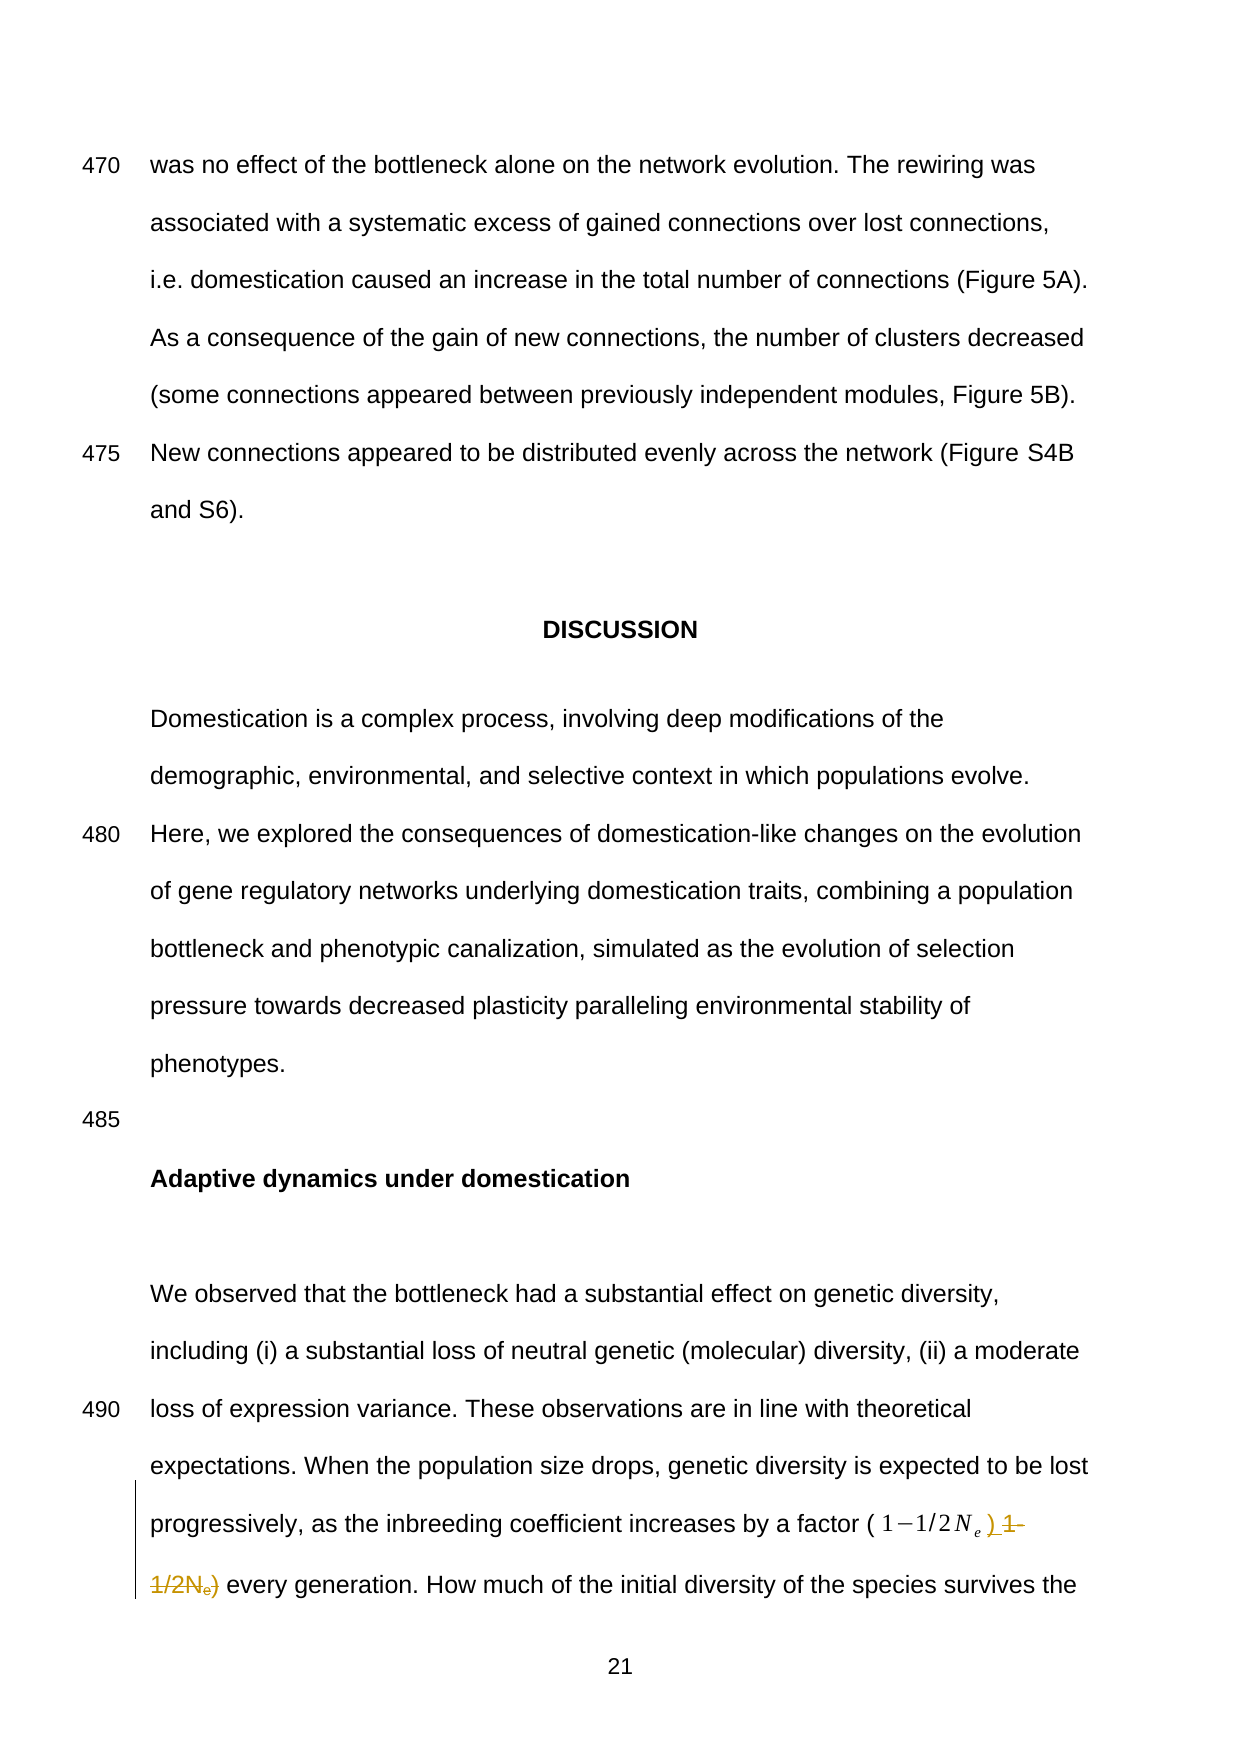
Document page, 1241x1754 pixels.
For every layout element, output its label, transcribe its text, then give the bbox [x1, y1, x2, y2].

subtitle Discussion [150, 615, 1090, 644]
text We observed that the bottleneck had a substantial effect on genetic diversity, including (i) a substantial loss of neutral genetic (molecular) diversity, (ii) a moderate loss of expression variance. These observations are in line with theoretical expectations. When the population size drops, genetic diversity is expected to be lost progressively, as the inbreeding coefficient increases by a factor () every generation. How much of the initial diversity of the species survives the [150, 1279, 1090, 1599]
text Domestication is a complex process, involving deep modifications of the demographic, environmental, and selective context in which populations evolve. Here, we explored the consequences of domestication-like changes on the evolution of gene regulatory networks underlying domestication traits, combining a population bottleneck and phenotypic canalization, simulated as the evolution of selection pressure towards decreased plasticity paralleling environmental stability of phenotypes. [150, 704, 1090, 1077]
text Adaptive dynamics under domestication [150, 1164, 1090, 1192]
text was no effect of the bottleneck alone on the network evolution. The rewiring was associated with a systematic excess of gained connections over lost connections, i.e. domestication caused an increase in the total number of connections (Figure 5A). As a consequence of the gain of new connections, the number of clusters decreased (some connections appeared between previously independent modules, Figure 5B). New connections appeared to be distributed evenly across the network (Figure S4B and S6). [150, 150, 1090, 524]
